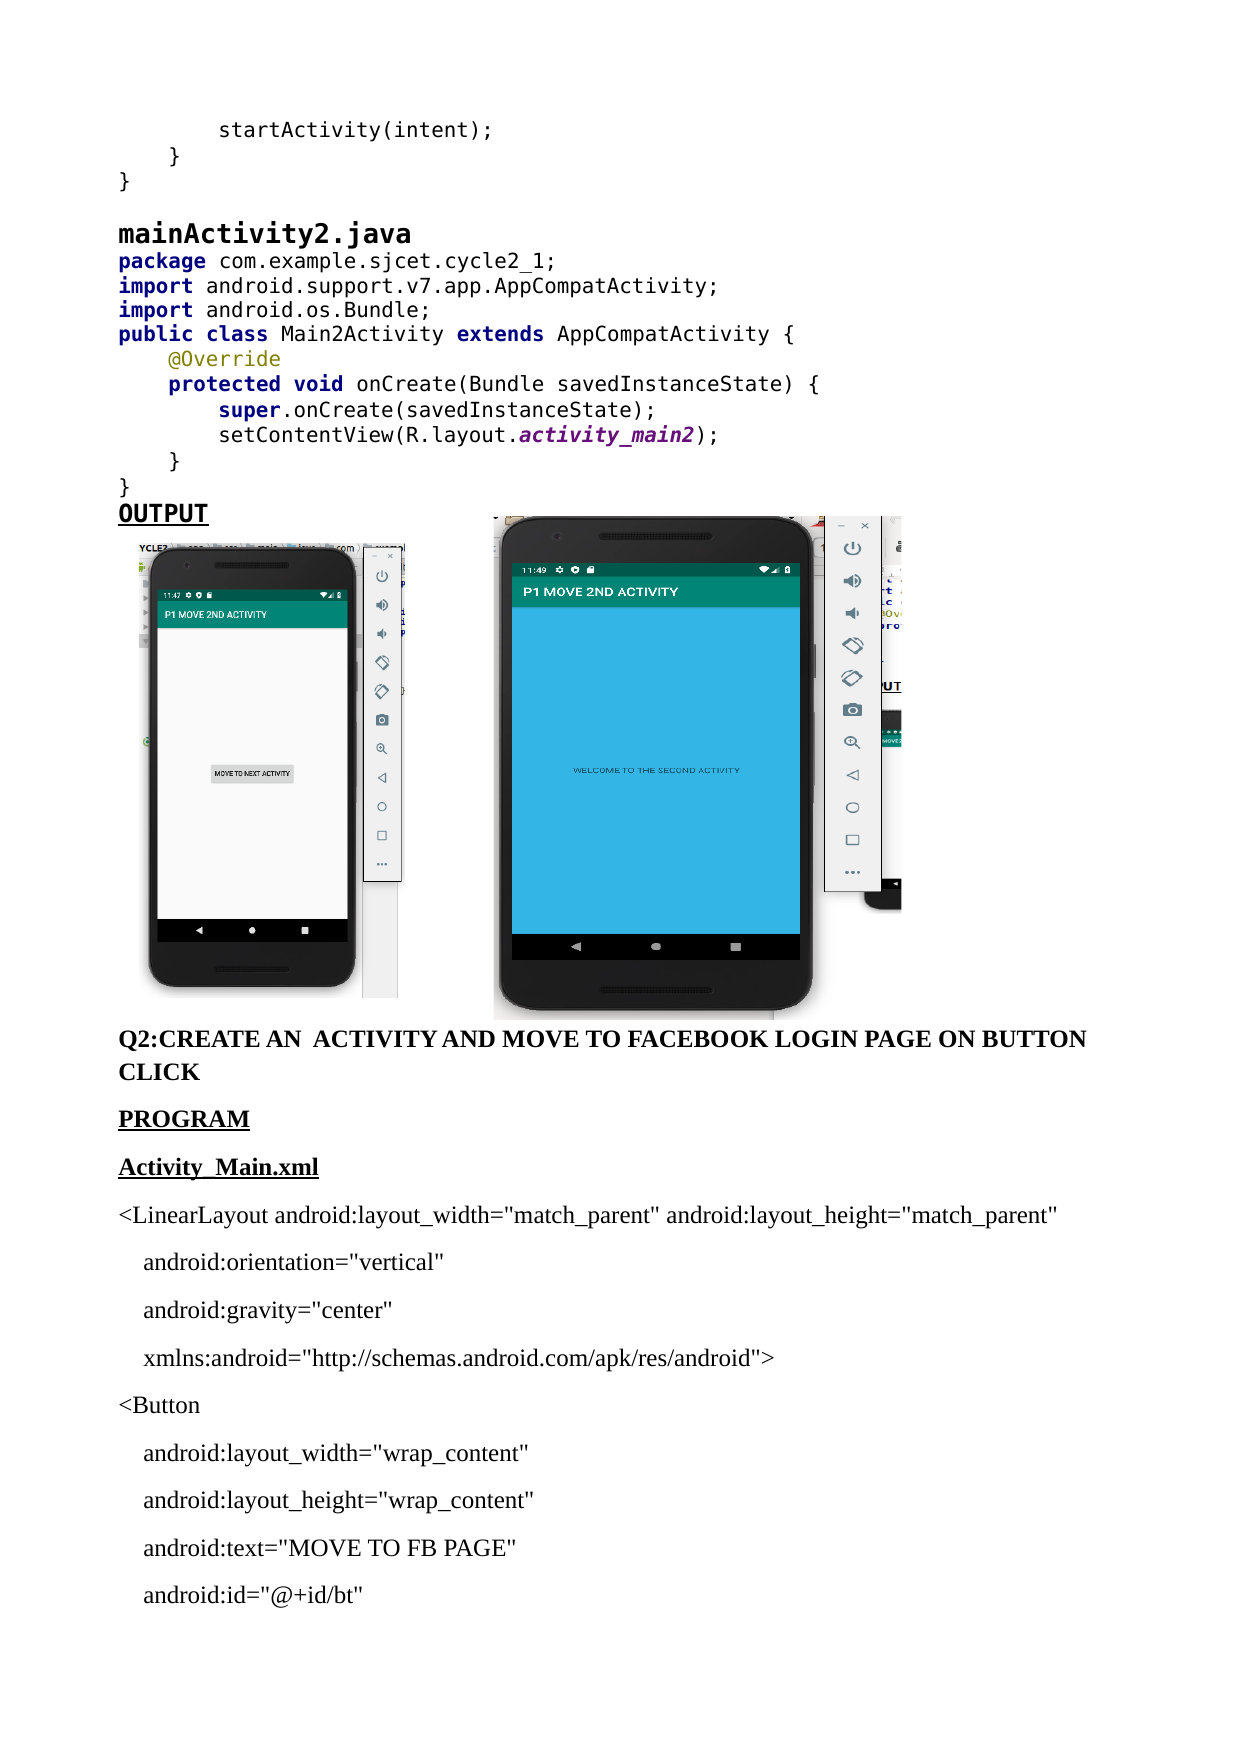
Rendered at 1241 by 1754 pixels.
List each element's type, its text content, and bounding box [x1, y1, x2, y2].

picture [493, 516, 565, 1020]
text android:text="MOVE TO FB PAGE" [118, 1533, 1122, 1562]
text android:layout_width="wrap_content" [118, 1438, 1122, 1467]
text protected void onCreate(Bundle savedInstanceState) { [118, 372, 1122, 398]
text android:layout_height="wrap_content" [118, 1485, 1122, 1514]
text } [118, 169, 1122, 194]
text } [118, 449, 1122, 475]
text Q2:CREATE AN ACTIVITY AND MOVE TO FACEBOOK LOGIN PAGE ON BUTTON CLICK [118, 1024, 1122, 1086]
text public class Main2Activity extends AppCompatActivity { [118, 322, 1122, 347]
text @Override [118, 347, 1122, 372]
text <Button [118, 1390, 1122, 1419]
text } [118, 144, 1122, 169]
text OUTPUT [118, 499, 1122, 528]
text import android.support.v7.app.AppCompatActivity; [118, 274, 1122, 298]
text package com.example.sjcet.cycle2_1; [118, 249, 1122, 274]
text import android.os.Bundle; [118, 298, 1122, 322]
text } [118, 475, 1122, 499]
text startActivity(intent); [118, 118, 1122, 144]
text android:orientation="vertical" [118, 1247, 1122, 1276]
text Activity_Main.xml [118, 1152, 1122, 1181]
text android:id="@+id/bt" [118, 1581, 1122, 1609]
text mainActivity2.java [118, 218, 1122, 249]
text android:gravity="center" [118, 1295, 1122, 1324]
text <LinearLayout android:layout_width="match_parent" android:layout_height="match_parent" [118, 1200, 1122, 1228]
text PROGRAM [118, 1104, 1122, 1133]
text xmlns:android="http://schemas.android.com/apk/res/android"> [118, 1343, 1122, 1371]
text super.onCreate(savedInstanceState); [118, 398, 1122, 423]
picture [138, 543, 181, 998]
text setContentView(R.layout.activity_main2); [118, 423, 1122, 449]
